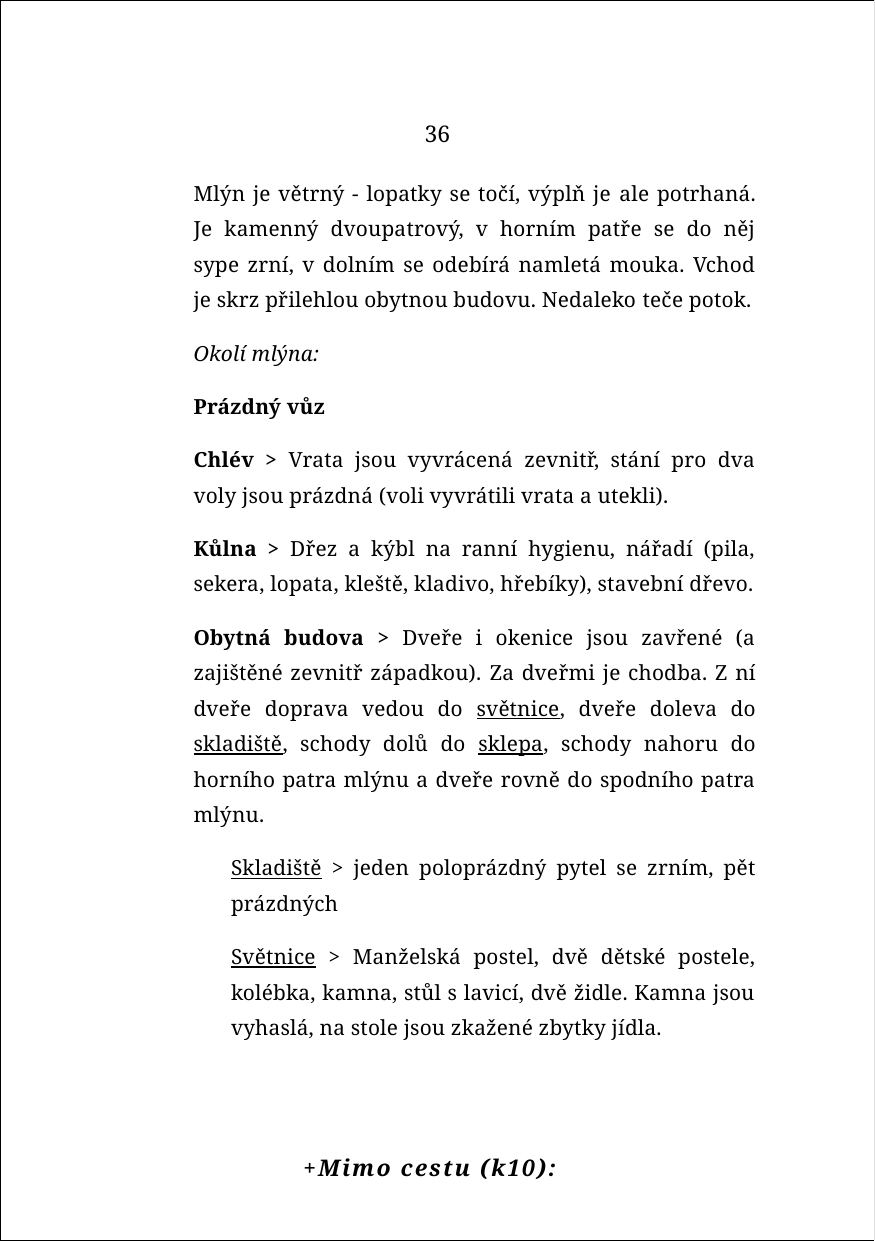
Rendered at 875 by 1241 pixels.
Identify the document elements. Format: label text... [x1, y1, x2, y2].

list Mlýn je větrný - lopatky se točí, výplň je ale potrhaná. Je kamenný dvoupatrový, v horním patře se do něj sype zrní, v dolním se odebírá namletá mouka. Vchod je skrz přilehlou obytnou budovu. Nedaleko teče potok. [156, 179, 756, 314]
list Světnice > Manželská postel, dvě dětské postele, kolébka, kamna, stůl s lavicí, dvě židle. Kamna jsou vyhaslá, na stole jsou zkažené zbytky jídla. [193, 942, 756, 1042]
list Chlév > Vrata jsou vyvrácená zevnitř, stání pro dva voly jsou prázdná (voli vyvrátili vrata a utekli). [156, 445, 756, 509]
list Kůlna > Dřez a kýbl na ranní hygienu, nářadí (pila, sekera, lopata, kleště, kladivo, hřebíky), stavební dřevo. [156, 534, 756, 598]
list Skladiště > jeden poloprázdný pytel se zrním, pět prázdných [193, 853, 756, 917]
list Prázdný vůz [156, 392, 756, 420]
list Okolí mlýna: [156, 339, 756, 367]
list Obytná budova > Dveře i okenice jsou zavřené (a zajištěné zevnitř západkou). Za dveřmi je chodba. Z ní dveře doprava vedou do světnice, dveře doleva do skladiště, schody dolů do sklepa, schody nahoru do horního patra mlýnu a dveře rovně do spodního patra mlýnu. [156, 623, 756, 829]
